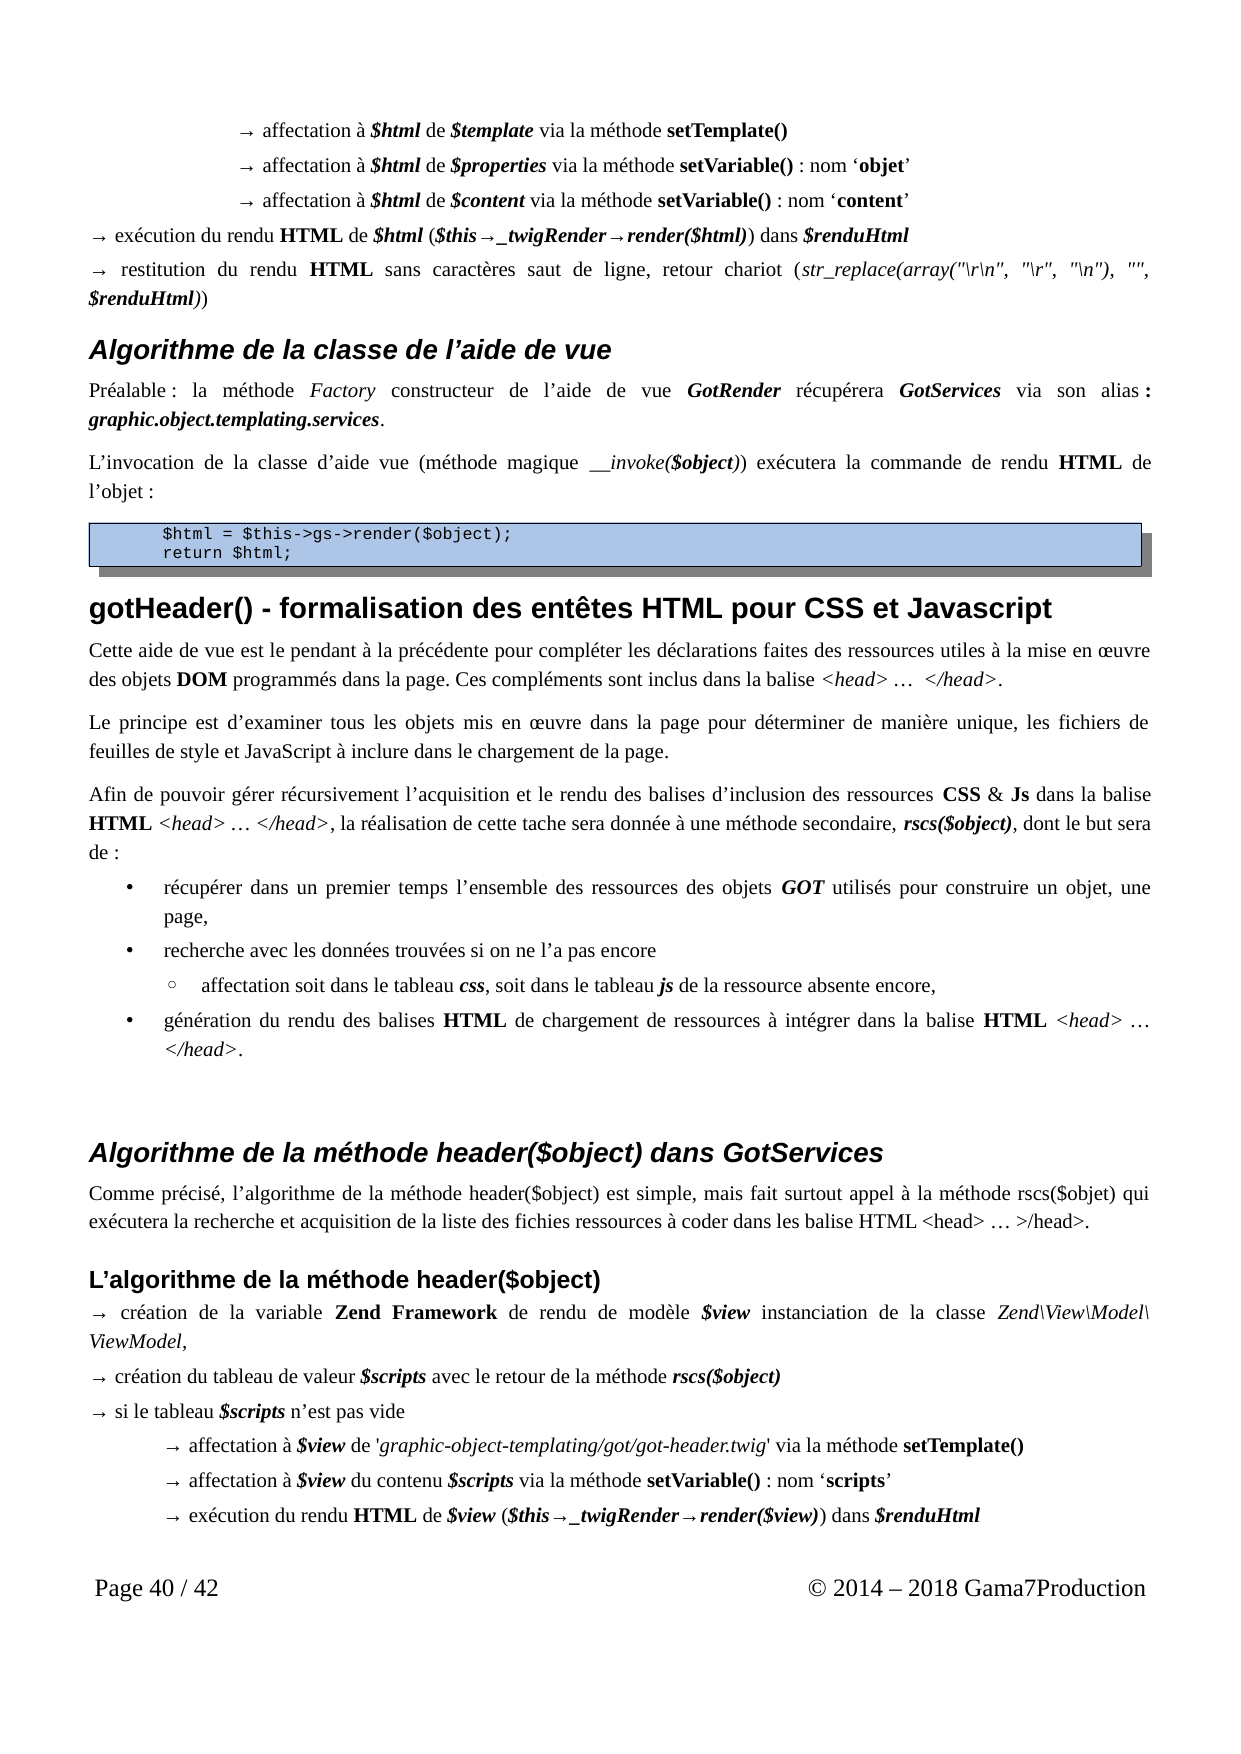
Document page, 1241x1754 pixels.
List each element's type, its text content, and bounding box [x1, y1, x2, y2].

text → création de la variable Zend Framework de rendu de modèle $view instanciation de la classe Zend\View\Model\ViewModel, [88, 1300, 1152, 1353]
text Préalable : la méthode Factory constructeur de l’aide de vue GotRender récupérera GotServices via son alias : graphic.object.templating.services. [88, 378, 1152, 431]
list recherche avec les données trouvées si on ne l’a pas encore [126, 938, 1152, 962]
text L’invocation de la classe d’aide vue (méthode magique __invoke($object)) exécutera la commande de rendu HTML de l’objet : [88, 450, 1152, 503]
list génération du rendu des balises HTML de chargement de ressources à intégrer dans la balise HTML <head> … </head>. [126, 1008, 1152, 1061]
subtitle gotHeader() - formalisation des entêtes HTML pour CSS et Javascript [88, 591, 1152, 625]
text return $html; [90, 541, 1141, 566]
text → création du tableau de valeur $scripts avec le retour de la méthode rscs($object) [88, 1364, 1152, 1388]
text → restitution du rendu HTML sans caractères saut de ligne, retour chariot (str_replace(array("\r\n", "\r", "\n"), "", $renduHtml)) [88, 257, 1152, 310]
text → affectation à $html de $template via la méthode setTemplate() [88, 118, 1152, 142]
text → affectation à $html de $properties via la méthode setVariable() : nom ‘objet’ [88, 153, 1152, 177]
subtitle Algorithme de la méthode header($object) dans GotServices [88, 1136, 1152, 1168]
list affectation soit dans le tableau css, soit dans le tableau js de la ressource absente encore, [163, 973, 1152, 997]
text → affectation à $html de $content via la méthode setVariable() : nom ‘content’ [88, 188, 1152, 212]
text → si le tableau $scripts n’est pas vide [88, 1398, 1152, 1423]
text Cette aide de vue est le pendant à la précédente pour compléter les déclarations faites des ressources utiles à la mise en œuvre des objets DOM programmés dans la page. Ces compléments sont inclus dans la balise <head> … </head>. [88, 638, 1152, 691]
text $html = $this->gs->render($object); [90, 524, 1141, 541]
text Le principe est d’examiner tous les objets mis en œuvre dans la page pour déterminer de manière unique, les fichiers de feuilles de style et JavaScript à inclure dans le chargement de la page. [88, 710, 1152, 763]
text → affectation à $view de 'graphic-object-templating/got/got-header.twig' via la méthode setTemplate() [88, 1433, 1152, 1457]
text → exécution du rendu HTML de $html ($this→_twigRender→render($html)) dans $renduHtml [88, 222, 1152, 247]
subtitle Algorithme de la classe de l’aide de vue [88, 333, 1152, 365]
text → exécution du rendu HTML de $view ($this→_twigRender→render($view)) dans $renduHtml [88, 1503, 1152, 1527]
subtitle L’algorithme de la méthode header($object) [88, 1265, 1152, 1294]
text Afin de pouvoir gérer récursivement l’acquisition et le rendu des balises d’inclusion des ressources CSS & Js dans la balise HTML <head> … </head>, la réalisation de cette tache sera donnée à une méthode secondaire, rscs($object), dont le but sera de : [88, 782, 1152, 864]
text Comme précisé, l’algorithme de la méthode header($object) est simple, mais fait surtout appel à la méthode rscs($objet) qui exécutera la recherche et acquisition de la liste des fichies ressources à coder dans les balise HTML <head> … >/head>. [88, 1181, 1152, 1233]
list récupérer dans un premier temps l’ensemble des ressources des objets GOT utilisés pour construire un objet, une page, [126, 875, 1152, 928]
text → affectation à $view du contenu $scripts via la méthode setVariable() : nom ‘scripts’ [88, 1468, 1152, 1492]
